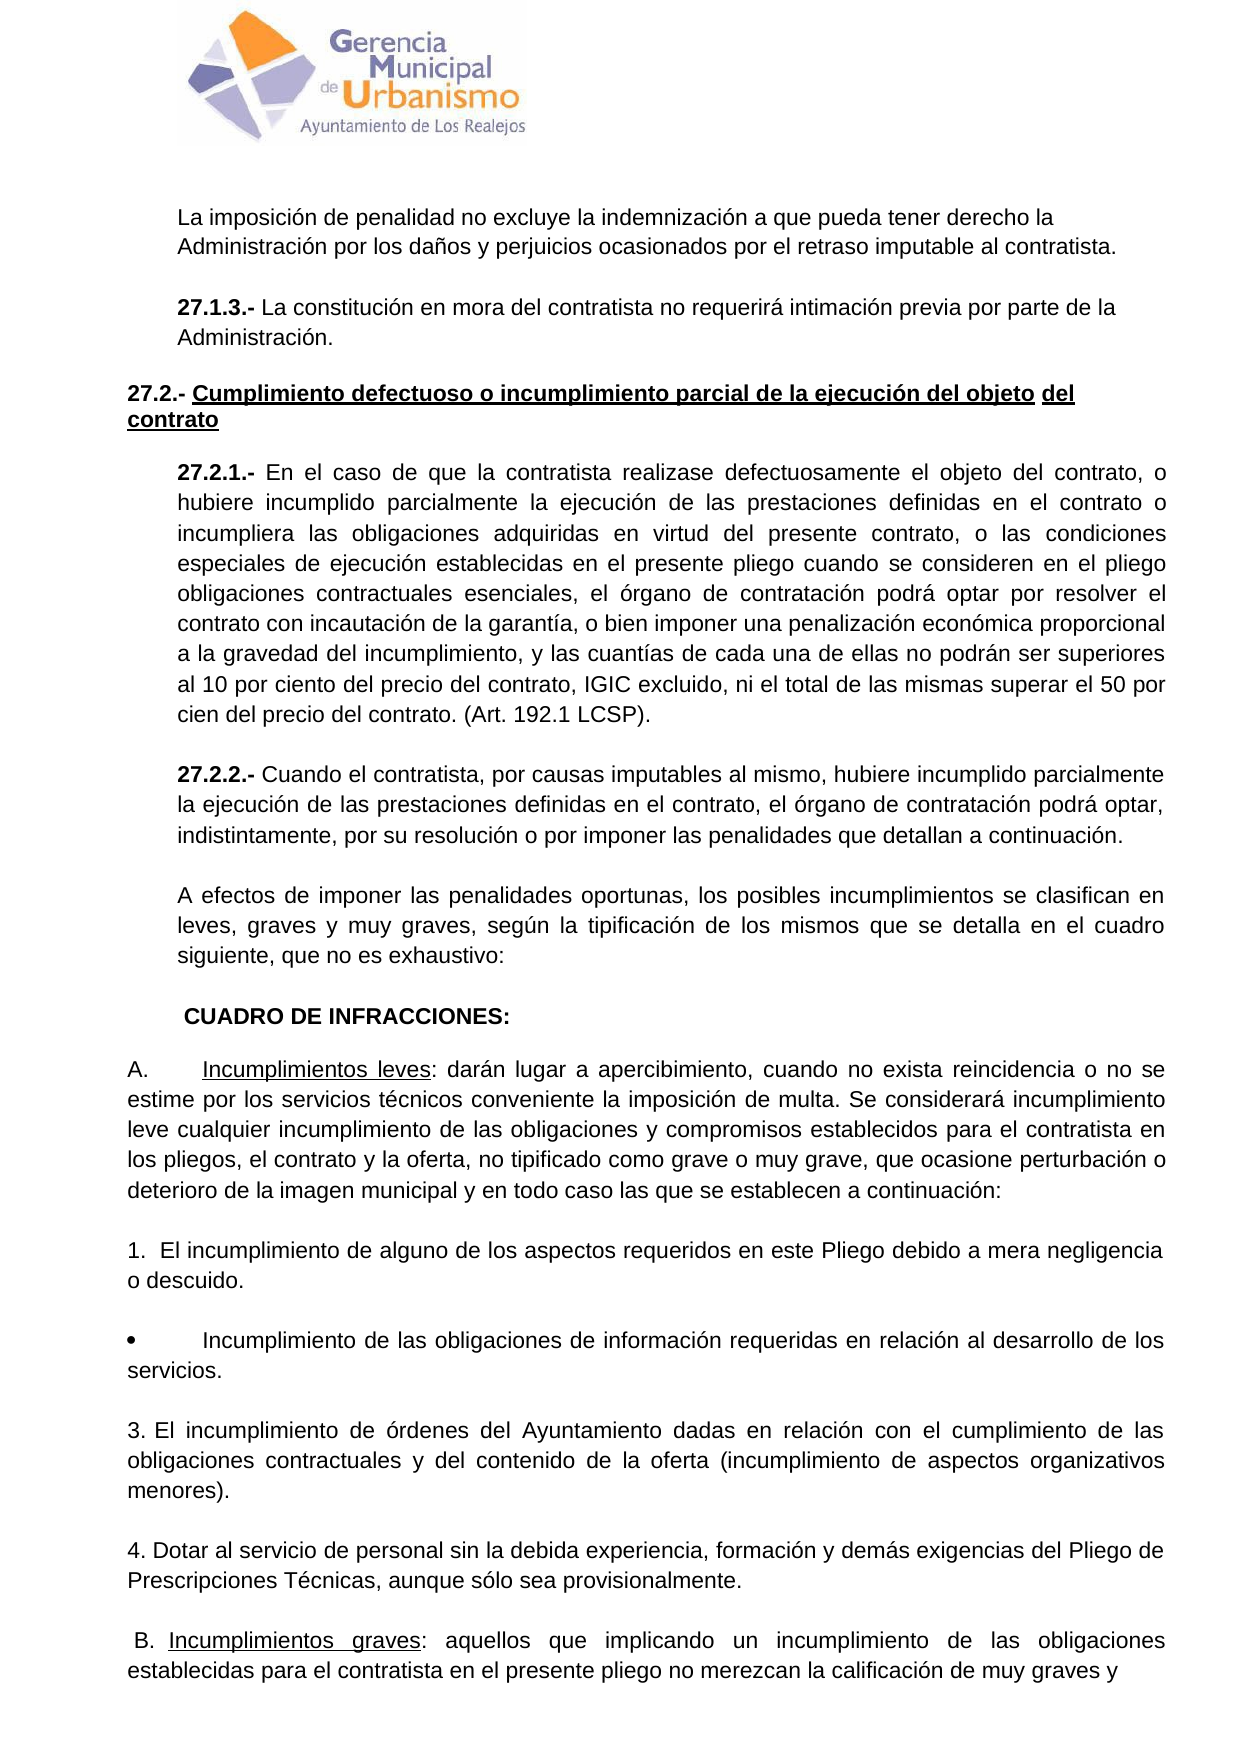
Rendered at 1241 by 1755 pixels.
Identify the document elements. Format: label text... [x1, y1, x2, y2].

text 27.2.2.- Cuando el contratista, por causas imputables al mismo, hubiere incumplido parcialmente la ejecución de las prestaciones definidas en el contrato, el órgano de contratación podrá optar, indistintamente, por su resolución o por imponer las penalidades que detallan a continuación. [177, 761, 1165, 848]
list El incumplimiento de alguno de los aspectos requeridos en este Pliego debido a mera negligencia o descuido. [127, 1237, 1165, 1293]
list Incumplimientos leves: darán lugar a apercibimiento, cuando no exista reincidencia o no se estime por los servicios técnicos conveniente la imposición de multa. Se considerará incumplimiento leve cualquier incumplimiento de las obligaciones y compromisos establecidos para el contratista en los pliegos, el contrato y la oferta, no tipificado como grave o muy grave, que ocasione perturbación o deterioro de la imagen municipal y en todo caso las que se establecen a continuación: [127, 1056, 1166, 1203]
text 27.2.1.- En el caso de que la contratista realizase defectuosamente el objeto del contrato, o hubiere incumplido parcialmente la ejecución de las prestaciones definidas en el contrato o incumpliera las obligaciones adquiridas en virtud del presente contrato, o las condiciones especiales de ejecución establecidas en el presente pliego cuando se consideren en el pliego obligaciones contractuales esenciales, el órgano de contratación podrá optar por resolver el contrato con incautación de la garantía, o bien imponer una penalización económica proporcional a la gravedad del incumplimiento, y las cuantías de cada una de ellas no podrán ser superiores al 10 por ciento del precio del contrato, IGIC excluido, ni el total de las mismas superar el 50 por cien del precio del contrato. (Art. 192.1 LCSP). [177, 459, 1167, 727]
list Dotar al servicio de personal sin la debida experiencia, formación y demás exigencias del Pliego de Prescripciones Técnicas, aunque sólo sea provisionalmente. [127, 1537, 1165, 1593]
list Incumplimientos graves: aquellos que implicando un incumplimiento de las obligaciones establecidas para el contratista en el presente pliego no merezcan la calificación de muy graves y [127, 1627, 1166, 1683]
list El incumplimiento de órdenes del Ayuntamiento dadas en relación con el cumplimiento de las obligaciones contractuales y del contenido de la oferta (incumplimiento de aspectos organizativos menores). [127, 1417, 1165, 1503]
subtitle 27.2.- Cumplimiento defectuoso o incumplimiento parcial de la ejecución del objeto del contrato [127, 379, 1166, 432]
text La imposición de penalidad no excluye la indemnización a que pueda tener derecho la Administración por los daños y perjuicios ocasionados por el retraso imputable al contratista. [177, 203, 1166, 259]
text A efectos de imponer las penalidades oportunas, los posibles incumplimientos se clasifican en leves, graves y muy graves, según la tipificación de los mismos que se detalla en el cuadro siguiente, que no es exhaustivo: [177, 882, 1165, 969]
list Incumplimiento de las obligaciones de información requeridas en relación al desarrollo de los servicios. [127, 1327, 1165, 1383]
text 27.1.3.- La constitución en mora del contratista no requerirá intimación previa por parte de la Administración. [177, 294, 1166, 350]
subtitle CUADRO DE INFRACCIONES: [183, 1003, 1207, 1029]
